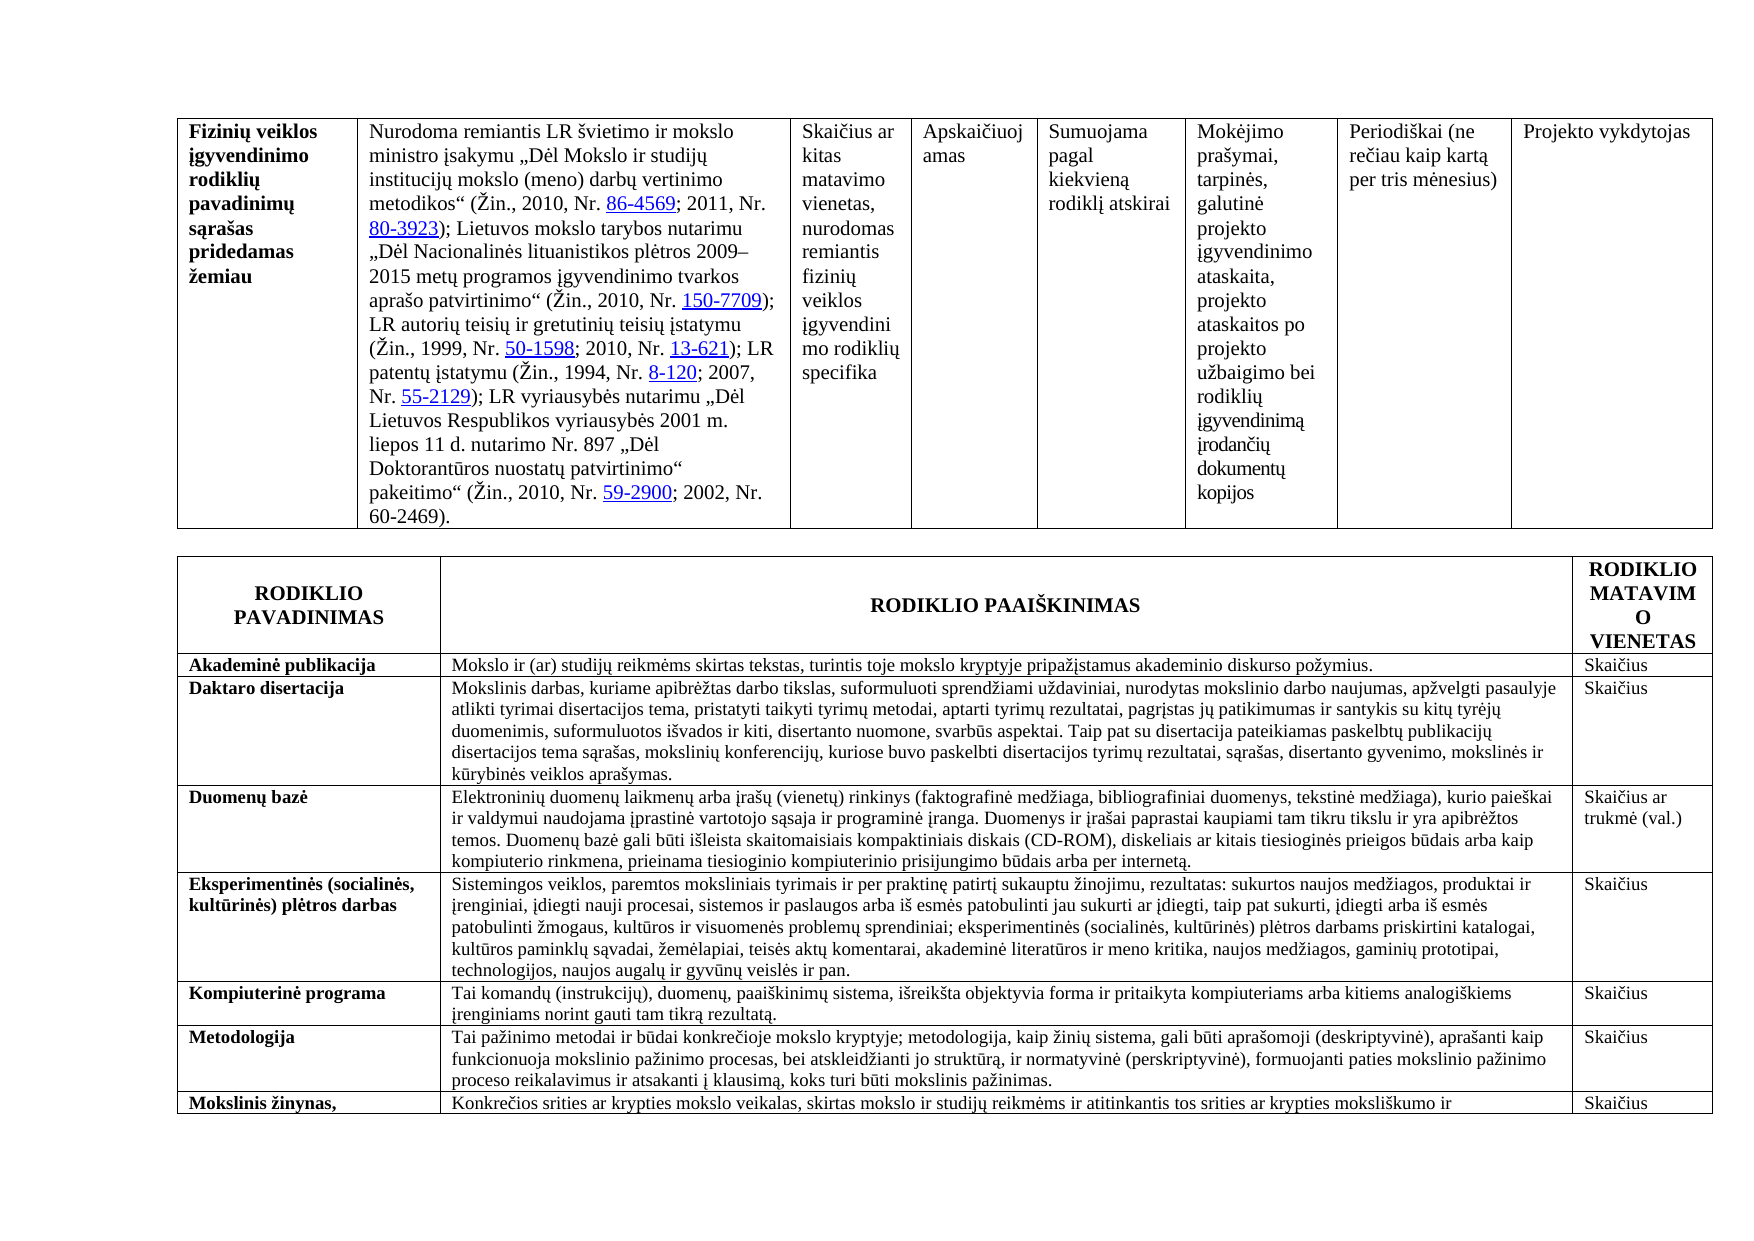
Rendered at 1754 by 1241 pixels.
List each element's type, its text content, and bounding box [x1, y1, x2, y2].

table_cell Mokslo ir (ar) studijų reikmėms skirtas tekstas, turintis toje mokslo kryptyje pripažįstamus akademinio diskurso požymius. [441, 654, 1572, 676]
table_cell Kompiuterinė programa [178, 982, 440, 1025]
table_cell Skaičius [1573, 873, 1712, 981]
table_header RODIKLIO MATAVIMO VIENETAS [1573, 557, 1712, 653]
table_cell Skaičius [1573, 677, 1712, 784]
table_cell Skaičius [1573, 1026, 1712, 1091]
table_cell Apskaičiuojamas [912, 119, 1037, 528]
table_cell Eksperimentinės (socialinės, kultūrinės) plėtros darbas [178, 873, 440, 981]
table_cell Mokslinis žinynas, [178, 1092, 440, 1113]
table_cell Mokslinis darbas, kuriame apibrėžtas darbo tikslas, suformuluoti sprendžiami uždaviniai, nurodytas mokslinio darbo naujumas, apžvelgti pasaulyje atlikti tyrimai disertacijos tema, pristatyti taikyti tyrimų metodai, aptarti tyrimų rezultatai, pagrįstas jų patikimumas ir santykis su kitų tyrėjų duomenimis, suformuluotos išvados ir kiti, disertanto nuomone, svarbūs aspektai. Taip pat su disertacija pateikiamas paskelbtų publikacijų disertacijos tema sąrašas, mokslinių konferencijų, kuriose buvo paskelbti disertacijos tyrimų rezultatai, sąrašas, disertanto gyvenimo, mokslinės ir kūrybinės veiklos aprašymas. [441, 677, 1572, 784]
table_cell Fizinių veiklos įgyvendinimo rodiklių pavadinimų sąrašas pridedamas žemiau [178, 119, 357, 528]
table_cell Daktaro disertacija [178, 677, 440, 784]
table_cell Periodiškai (ne rečiau kaip kartą per tris mėnesius) [1338, 119, 1511, 528]
table_cell Konkrečios srities ar krypties mokslo veikalas, skirtas mokslo ir studijų reikmėms ir atitinkantis tos srities ar krypties moksliškumo ir [441, 1092, 1572, 1113]
table_cell Skaičius [1573, 1092, 1712, 1113]
table_cell Skaičius [1573, 982, 1712, 1025]
table_header RODIKLIO PAAIŠKINIMAS [441, 557, 1572, 653]
table_cell Skaičius [1573, 654, 1712, 676]
table_cell Duomenų bazė [178, 786, 440, 872]
table_cell Mokėjimo prašymai, tarpinės, galutinė projekto įgyvendinimo ataskaita, projekto ataskaitos po projekto užbaigimo bei rodiklių įgyvendinimą įrodančių dokumentų kopijos [1186, 119, 1337, 528]
table_cell Akademinė publikacija [178, 654, 440, 676]
table_cell Skaičius ar trukmė (val.) [1573, 786, 1712, 872]
table_cell Tai pažinimo metodai ir būdai konkrečioje mokslo kryptyje; metodologija, kaip žinių sistema, gali būti aprašomoji (deskriptyvinė), aprašanti kaip funkcionuoja mokslinio pažinimo procesas, bei atskleidžianti jo struktūrą, ir normatyvinė (perskriptyvinė), formuojanti paties mokslinio pažinimo proceso reikalavimus ir atsakanti į klausimą, koks turi būti mokslinis pažinimas. [441, 1026, 1572, 1091]
table_cell Skaičius ar kitas matavimo vienetas, nurodomas remiantis fizinių veiklos įgyvendinimo rodiklių specifika [791, 119, 911, 528]
table_cell Metodologija [178, 1026, 440, 1091]
table_cell Projekto vykdytojas [1512, 119, 1712, 528]
table_cell Nurodoma remiantis LR švietimo ir mokslo ministro įsakymu „Dėl Mokslo ir studijų institucijų mokslo (meno) darbų vertinimo metodikos“ (Žin., 2010, Nr. 86-4569; 2011, Nr. 80-3923); Lietuvos mokslo tarybos nutarimu „Dėl Nacionalinės lituanistikos plėtros 2009–2015 metų programos įgyvendinimo tvarkos aprašo patvirtinimo“ (Žin., 2010, Nr. 150-7709); LR autorių teisių ir gretutinių teisių įstatymu (Žin., 1999, Nr. 50-1598; 2010, Nr. 13-621); LR patentų įstatymu (Žin., 1994, Nr. 8-120; 2007, Nr. 55-2129); LR vyriausybės nutarimu „Dėl Lietuvos Respublikos vyriausybės 2001 m. liepos 11 d. nutarimo Nr. 897 „Dėl Doktorantūros nuostatų patvirtinimo“ pakeitimo“ (Žin., 2010, Nr. 59-2900; 2002, Nr. 60-2469). [358, 119, 790, 528]
table_cell Elektroninių duomenų laikmenų arba įrašų (vienetų) rinkinys (faktografinė medžiaga, bibliografiniai duomenys, tekstinė medžiaga), kurio paieškai ir valdymui naudojama įprastinė vartotojo sąsaja ir programinė įranga. Duomenys ir įrašai paprastai kaupiami tam tikru tikslu ir yra apibrėžtos temos. Duomenų bazė gali būti išleista skaitomaisiais kompaktiniais diskais (CD-ROM), diskeliais ar kitais tiesioginės prieigos būdais arba kaip kompiuterio rinkmena, prieinama tiesioginio kompiuterinio prisijungimo būdais arba per internetą. [441, 786, 1572, 872]
table_header RODIKLIO PAVADINIMAS [178, 557, 440, 653]
table_cell Tai komandų (instrukcijų), duomenų, paaiškinimų sistema, išreikšta objektyvia forma ir pritaikyta kompiuteriams arba kitiems analogiškiems įrenginiams norint gauti tam tikrą rezultatą. [441, 982, 1572, 1025]
table_cell Sumuojama pagal kiekvieną rodiklį atskirai [1038, 119, 1185, 528]
table_cell Sistemingos veiklos, paremtos moksliniais tyrimais ir per praktinę patirtį sukauptu žinojimu, rezultatas: sukurtos naujos medžiagos, produktai ir įrenginiai, įdiegti nauji procesai, sistemos ir paslaugos arba iš esmės patobulinti jau sukurti ar įdiegti, taip pat sukurti, įdiegti arba iš esmės patobulinti žmogaus, kultūros ir visuomenės problemų sprendiniai; eksperimentinės (socialinės, kultūrinės) plėtros darbams priskirtini katalogai, kultūros paminklų sąvadai, žemėlapiai, teisės aktų komentarai, akademinė literatūros ir meno kritika, naujos medžiagos, gaminių prototipai, technologijos, naujos augalų ir gyvūnų veislės ir pan. [441, 873, 1572, 981]
